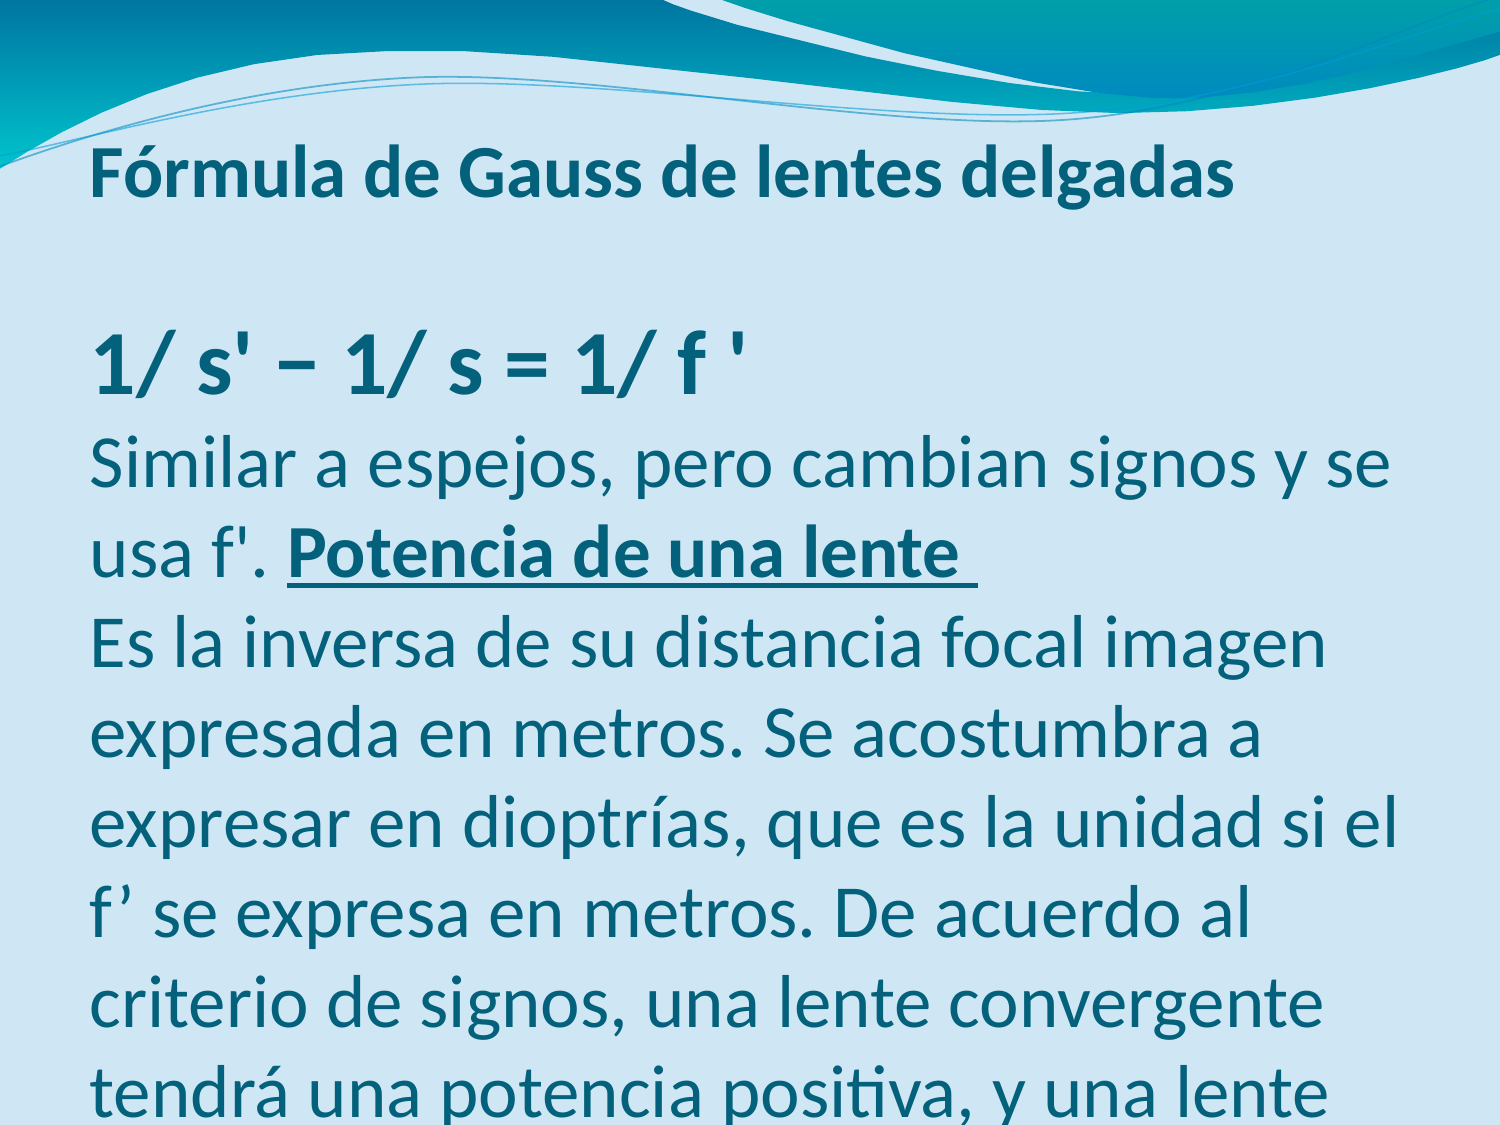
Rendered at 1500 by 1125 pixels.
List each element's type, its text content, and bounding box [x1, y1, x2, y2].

title Fórmula de Gauss de lentes delgadas 1/ s' − 1/ s = 1/ f ' Similar a espejos, pero cambian signos y se usa f'. Potencia de una lente Es la inversa de su distancia focal imagen expresada en metros. Se acostumbra a expresar en dioptrías, que es la unidad si el f’ se expresa en metros. De acuerdo al criterio de signos, una lente convergente tendrá una potencia positiva, y una lente divergente negativa. P= 1/ f ' [75, 115, 1438, 1000]
